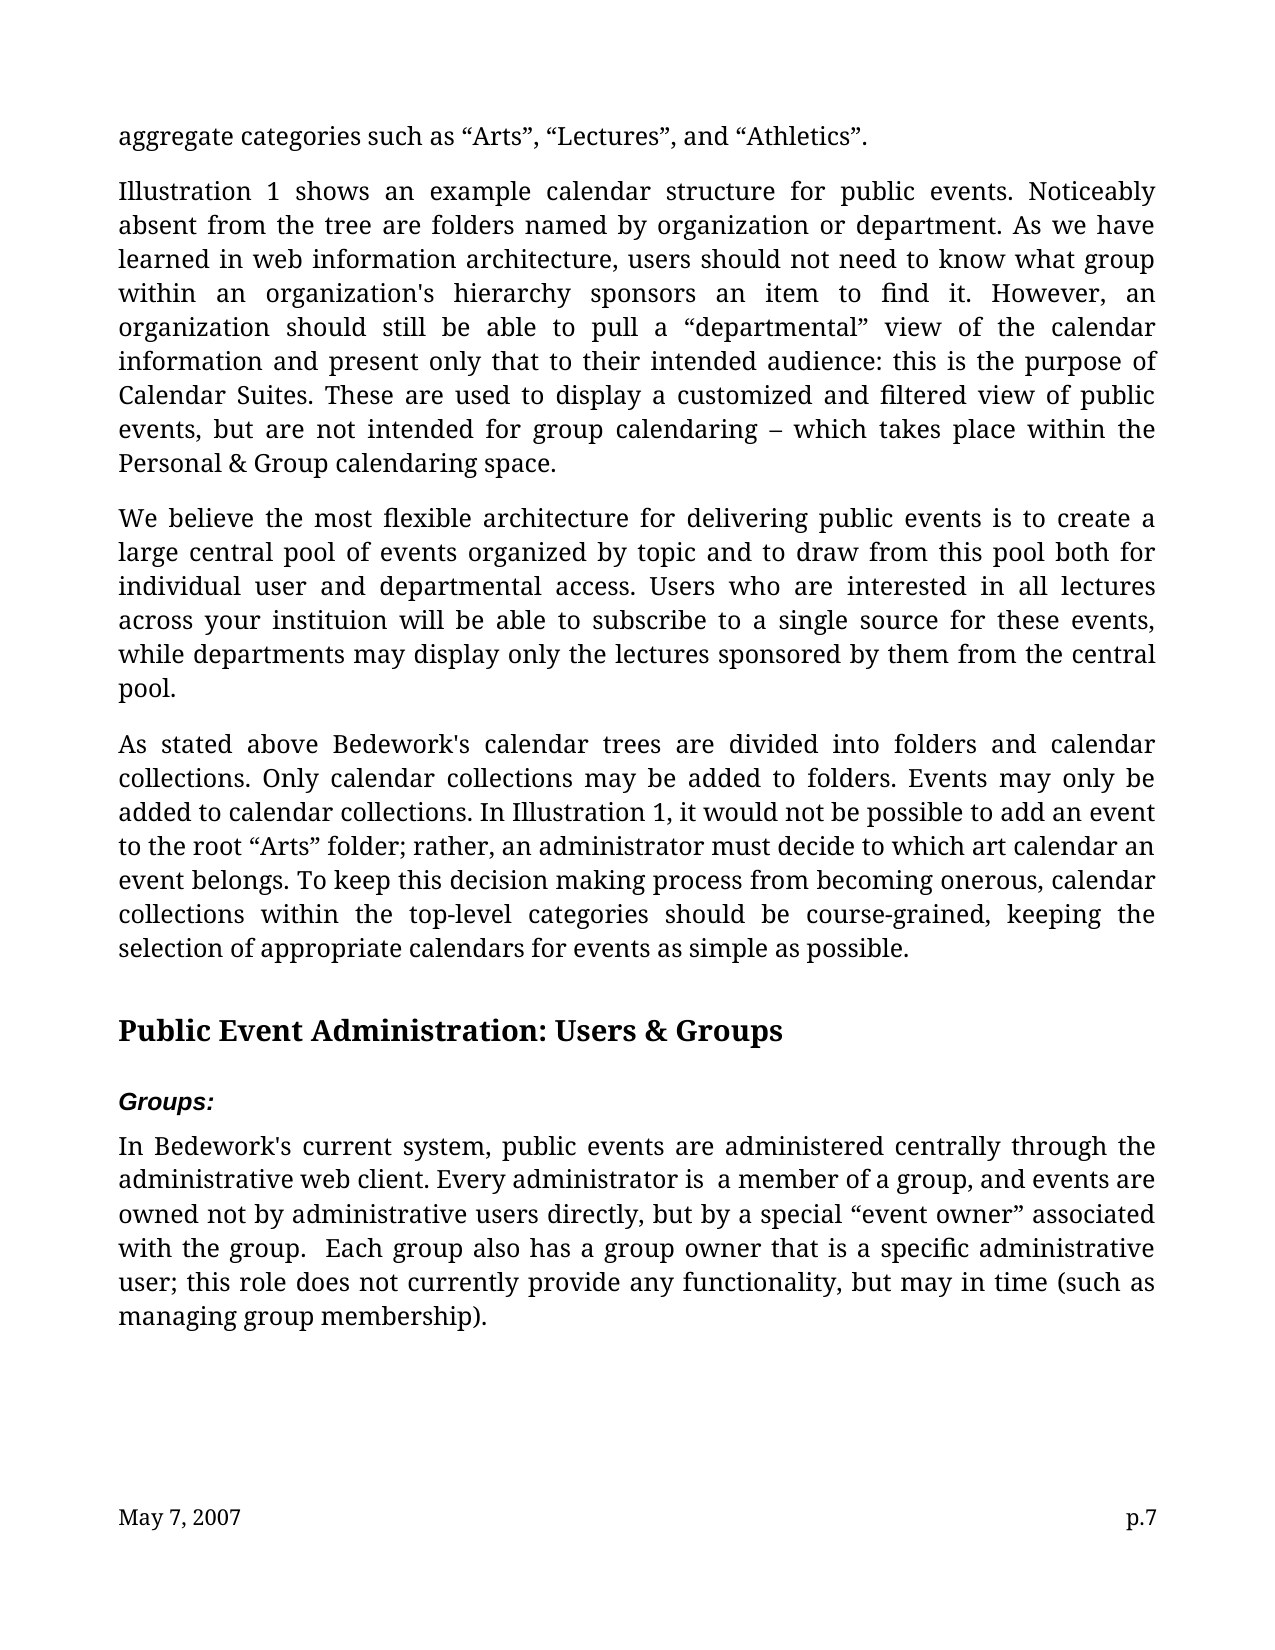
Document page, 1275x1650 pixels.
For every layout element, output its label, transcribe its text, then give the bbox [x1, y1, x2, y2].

text As stated above Bedework's calendar trees are divided into folders and calendar collections. Only calendar collections may be added to folders. Events may only be added to calendar collections. In Illustration 1, it would not be possible to add an event to the root “Arts” folder; rather, an administrator must decide to which art calendar an event belongs. To keep this decision making process from becoming onerous, calendar collections within the top-level categories should be course-grained, keeping the selection of appropriate calendars for events as simple as possible. [118, 726, 1157, 965]
text We believe the most flexible architecture for delivering public events is to create a large central pool of events organized by topic and to draw from this pool both for individual user and departmental access. Users who are interested in all lectures across your instituion will be able to subscribe to a single source for these events, while departments may display only the lectures sponsored by them from the central pool. [118, 501, 1157, 705]
text Illustration 1 shows an example calendar structure for public events. Noticeably absent from the tree are folders named by organization or department. As we have learned in web information architecture, users should not need to know what group within an organization's hierarchy sponsors an item to find it. However, an organization should still be able to pull a “departmental” view of the calendar information and present only that to their intended audience: this is the purpose of Calendar Suites. These are used to display a customized and filtered view of public events, but are not intended for group calendaring – which takes place within the Personal & Group calendaring space. [118, 173, 1157, 480]
subtitle Public Event Administration: Users & Groups [118, 1011, 1157, 1050]
text aggregate categories such as “Arts”, “Lectures”, and “Athletics”. [118, 118, 1157, 152]
subtitle Groups: [118, 1088, 1157, 1116]
text In Bedework's current system, public events are administered centrally through the administrative web client. Every administrator is a member of a group, and events are owned not by administrative users directly, but by a special “event owner” associated with the group. Each group also has a group owner that is a specific administrative user; this role does not currently provide any functionality, but may in time (such as managing group membership). [118, 1128, 1157, 1332]
